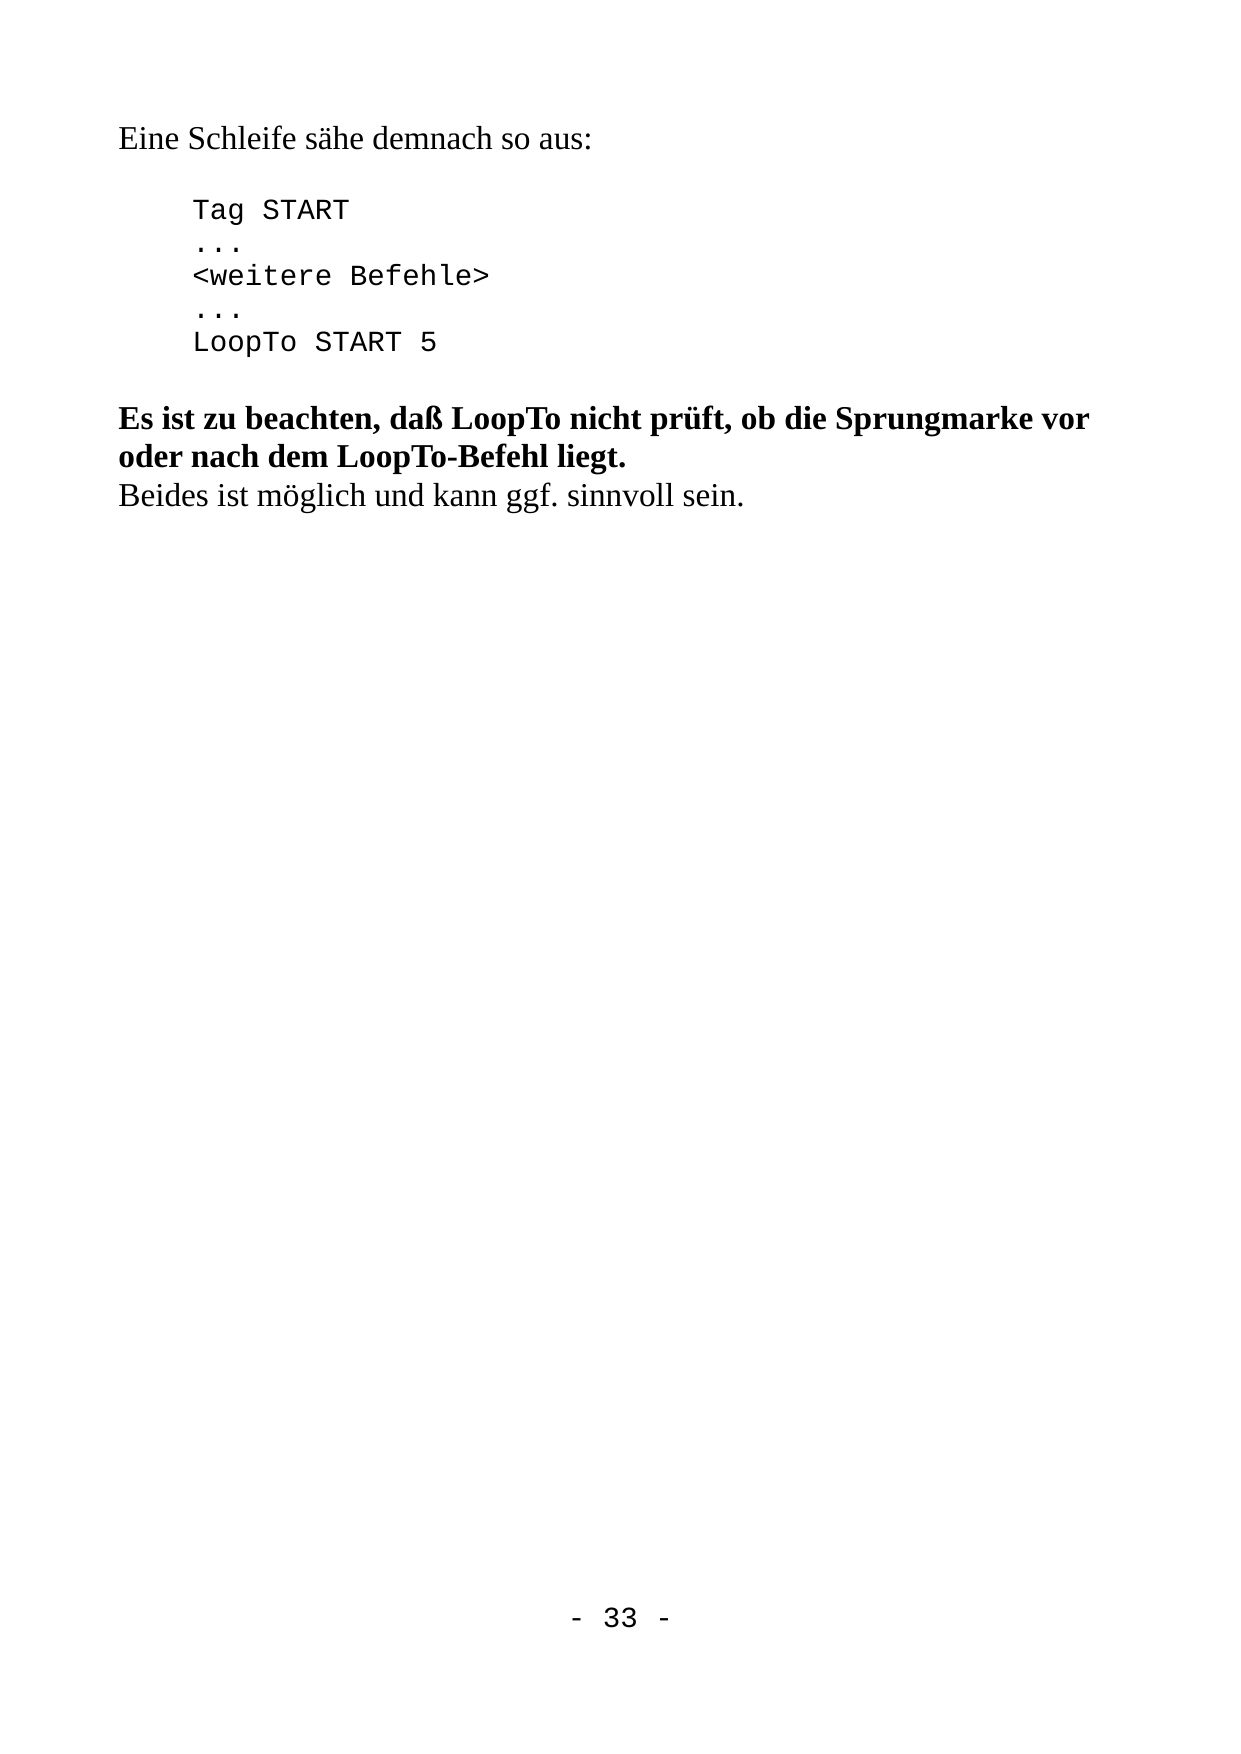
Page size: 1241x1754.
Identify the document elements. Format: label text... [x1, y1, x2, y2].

text <weitere Befehle> [118, 261, 1122, 294]
text Eine Schleife sähe demnach so aus: [118, 118, 1122, 156]
text ... [118, 294, 1122, 327]
text Beides ist möglich und kann ggf. sinnvoll sein. [118, 475, 1122, 513]
text LoopTo START 5 [118, 327, 1122, 360]
text Es ist zu beachten, daß LoopTo nicht prüft, ob die Sprungmarke vor oder nach dem LoopTo-Befehl liegt. [118, 398, 1122, 475]
text ... [118, 228, 1122, 261]
text Tag START [118, 195, 1122, 228]
